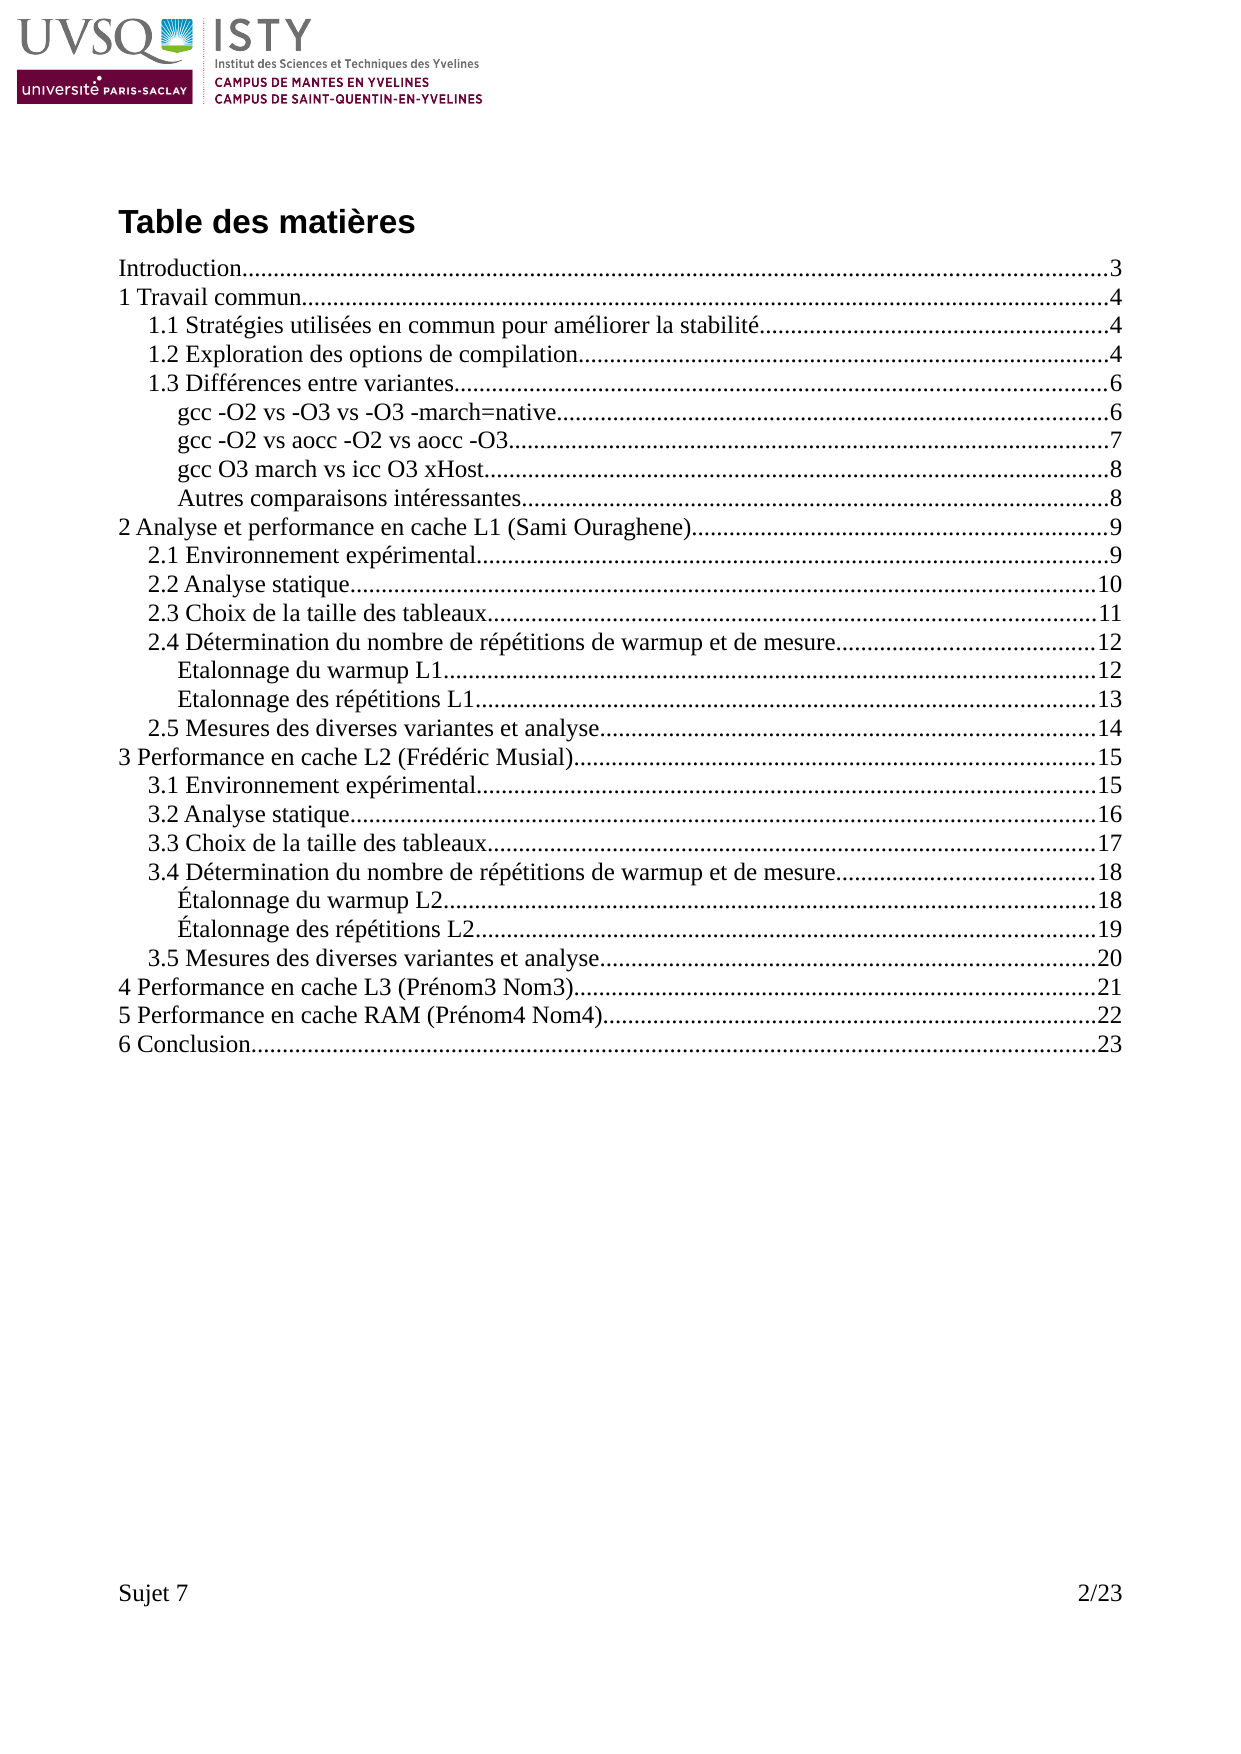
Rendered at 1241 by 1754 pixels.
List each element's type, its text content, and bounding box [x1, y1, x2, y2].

text Autres comparaisons intéressantes 8 [177, 483, 1122, 512]
text 2.3 Choix de la taille des tableaux 11 [148, 598, 1122, 627]
text 2.4 Détermination du nombre de répétitions de warmup et de mesure 12 [148, 627, 1122, 655]
text Étalonnage du warmup L2 18 [177, 885, 1122, 914]
text 4 Performance en cache L3 (Prénom3 Nom3) 21 [118, 972, 1122, 1000]
text 3 Performance en cache L2 (Frédéric Musial) 15 [118, 742, 1122, 770]
text 1 Travail commun 4 [118, 282, 1122, 310]
text gcc -O2 vs -O3 vs -O3 -march=native 6 [177, 397, 1122, 425]
text gcc O3 march vs icc O3 xHost 8 [177, 454, 1122, 483]
text 3.1 Environnement expérimental 15 [148, 770, 1122, 799]
subtitle Table des matières [118, 202, 1122, 240]
text Étalonnage des répétitions L2 19 [177, 914, 1122, 943]
text Introduction 3 [118, 253, 1122, 282]
text 6 Conclusion 23 [118, 1029, 1122, 1058]
text gcc -O2 vs aocc -O2 vs aocc -O3 7 [177, 425, 1122, 454]
text Etalonnage des répétitions L1 13 [177, 684, 1122, 713]
text 2 Analyse et performance en cache L1 (Sami Ouraghene) 9 [118, 512, 1122, 540]
text 3.3 Choix de la taille des tableaux 17 [148, 828, 1122, 857]
text 2.1 Environnement expérimental 9 [148, 540, 1122, 569]
text 3.2 Analyse statique 16 [148, 799, 1122, 828]
text Etalonnage du warmup L1 12 [177, 655, 1122, 684]
text 3.4 Détermination du nombre de répétitions de warmup et de mesure 18 [148, 857, 1122, 885]
picture [2, 2, 497, 121]
text 2.5 Mesures des diverses variantes et analyse 14 [148, 713, 1122, 742]
text 5 Performance en cache RAM (Prénom4 Nom4) 22 [118, 1000, 1122, 1029]
text 1.3 Différences entre variantes 6 [148, 368, 1122, 397]
text 1.1 Stratégies utilisées en commun pour améliorer la stabilité 4 [148, 310, 1122, 339]
text 2.2 Analyse statique 10 [148, 569, 1122, 598]
text 1.2 Exploration des options de compilation 4 [148, 339, 1122, 368]
text 3.5 Mesures des diverses variantes et analyse 20 [148, 943, 1122, 972]
